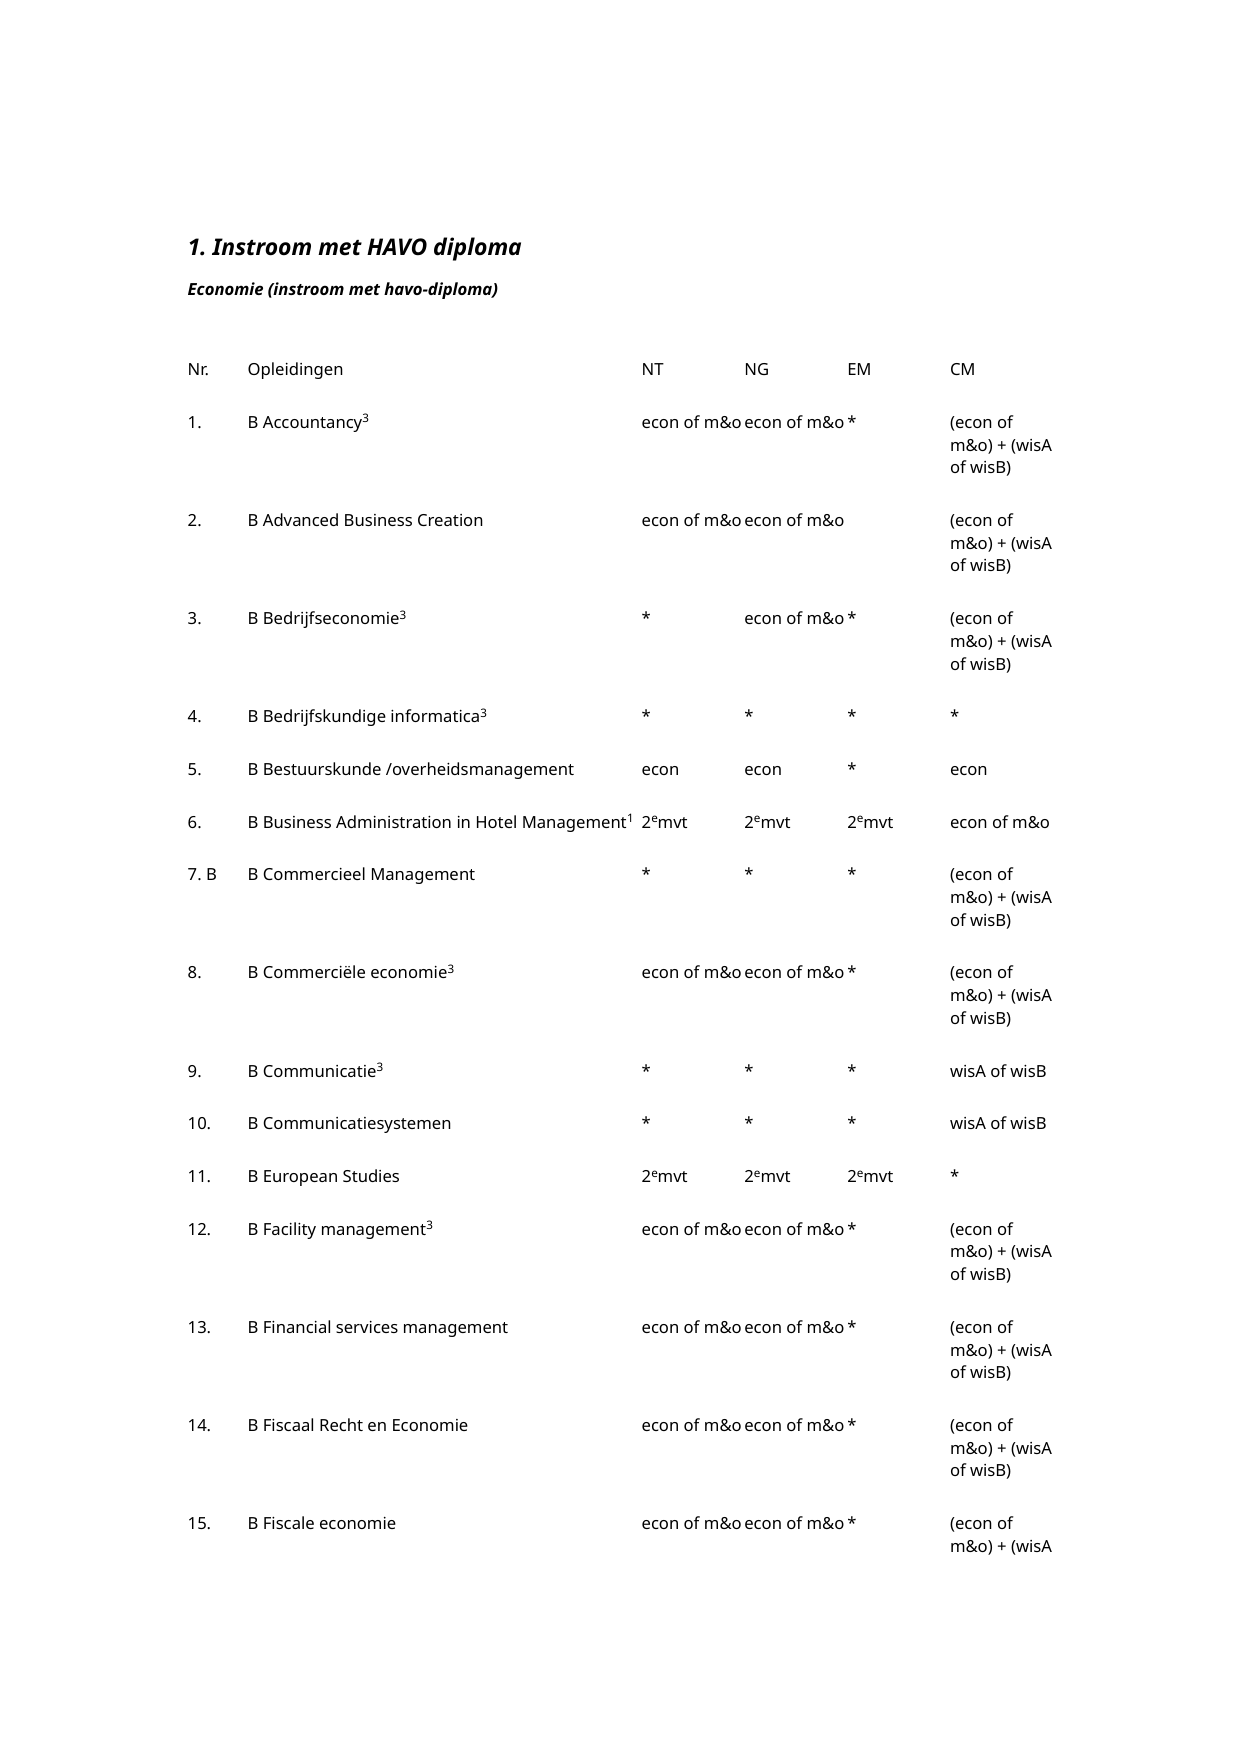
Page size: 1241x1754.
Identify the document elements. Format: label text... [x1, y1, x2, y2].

table_cell 2emvt [744, 1165, 847, 1217]
table_cell (econ of m&o) + (wisA of wisB) [950, 411, 1053, 509]
table_cell 7. B [188, 863, 247, 961]
table_cell * [847, 863, 950, 961]
table_cell B Commercieel Management [248, 863, 641, 961]
table_cell econ of m&o [744, 509, 847, 607]
table_cell wisA of wisB [950, 1112, 1053, 1165]
table_cell * [744, 705, 847, 758]
table_cell econ of m&o [744, 1316, 847, 1414]
table_cell econ of m&o [641, 1218, 744, 1316]
table_cell * [641, 863, 744, 961]
table_cell * [744, 1112, 847, 1165]
table_cell econ of m&o [641, 509, 744, 607]
table_header Nr. [188, 358, 247, 411]
table_cell 6. [188, 810, 247, 863]
table_header CM [950, 358, 1053, 411]
table_cell * [744, 863, 847, 961]
table_cell (econ of m&o) + (wisA of wisB) [950, 509, 1053, 607]
table_cell * [847, 1112, 950, 1165]
table_cell 5. [188, 758, 247, 810]
table_cell econ of m&o [641, 411, 744, 509]
table_cell * [641, 1112, 744, 1165]
table_cell 12. [188, 1218, 247, 1316]
table_cell wisA of wisB [950, 1059, 1053, 1112]
table_cell B Fiscale economie [248, 1512, 641, 1564]
table_cell B European Studies [248, 1165, 641, 1217]
table_cell B Communicatie3 [248, 1059, 641, 1112]
table_cell econ of m&o [744, 961, 847, 1059]
table_cell 10. [188, 1112, 247, 1165]
table_cell (econ of m&o) + (wisA of wisB) [950, 1414, 1053, 1512]
text Economie (instroom met havo-diploma) [187, 277, 1053, 300]
table_cell * [641, 705, 744, 758]
table_cell econ of m&o [744, 411, 847, 509]
table_cell 2emvt [847, 810, 950, 863]
table_cell 13. [188, 1316, 247, 1414]
subtitle 1. Instroom met HAVO diploma [187, 231, 1053, 262]
table_cell B Bedrijfskundige informatica3 [248, 705, 641, 758]
table_cell 2emvt [641, 810, 744, 863]
table_cell 2emvt [744, 810, 847, 863]
table_cell * [950, 1165, 1053, 1217]
table_cell econ of m&o [744, 607, 847, 705]
table_cell B Advanced Business Creation [248, 509, 641, 607]
table_cell 11. [188, 1165, 247, 1217]
table_cell * [847, 607, 950, 705]
table_cell 4. [188, 705, 247, 758]
table_cell B Business Administration in Hotel Management1 [248, 810, 641, 863]
table_header EM [847, 358, 950, 411]
table_cell (econ of m&o) + (wisA [950, 1512, 1053, 1564]
table_header Opleidingen [248, 358, 641, 411]
table_header NG [744, 358, 847, 411]
table_cell (econ of m&o) + (wisA of wisB) [950, 1218, 1053, 1316]
table_cell B Commerciële economie3 [248, 961, 641, 1059]
table_cell B Accountancy3 [248, 411, 641, 509]
table_cell * [847, 411, 950, 509]
table_cell * [847, 1059, 950, 1112]
table_cell * [847, 961, 950, 1059]
table_cell * [847, 1218, 950, 1316]
table_header NT [641, 358, 744, 411]
table_cell 2emvt [847, 1165, 950, 1217]
table_cell * [950, 705, 1053, 758]
table_cell econ of m&o [744, 1218, 847, 1316]
table_cell * [847, 758, 950, 810]
table_cell B Bestuurskunde /overheidsmanagement [248, 758, 641, 810]
table_cell B Communicatiesystemen [248, 1112, 641, 1165]
table_cell econ [950, 758, 1053, 810]
table_cell econ of m&o [744, 1414, 847, 1512]
table_cell 9. [188, 1059, 247, 1112]
table_cell (econ of m&o) + (wisA of wisB) [950, 607, 1053, 705]
table_cell * [847, 1316, 950, 1414]
table_cell econ of m&o [641, 1414, 744, 1512]
table_cell * [641, 607, 744, 705]
table_cell [847, 509, 950, 607]
table_cell B Bedrijfseconomie3 [248, 607, 641, 705]
table_cell econ [641, 758, 744, 810]
table_cell * [847, 1414, 950, 1512]
table_cell * [847, 705, 950, 758]
table_cell 1. [188, 411, 247, 509]
table_cell B Fiscaal Recht en Economie [248, 1414, 641, 1512]
table_cell econ of m&o [641, 1316, 744, 1414]
table_cell econ of m&o [950, 810, 1053, 863]
table_cell (econ of m&o) + (wisA of wisB) [950, 961, 1053, 1059]
table_cell B Financial services management [248, 1316, 641, 1414]
table_cell econ of m&o [744, 1512, 847, 1564]
table_cell econ of m&o [641, 961, 744, 1059]
table_cell econ of m&o [641, 1512, 744, 1564]
table_cell 15. [188, 1512, 247, 1564]
table_cell (econ of m&o) + (wisA of wisB) [950, 1316, 1053, 1414]
table_cell 8. [188, 961, 247, 1059]
table_cell econ [744, 758, 847, 810]
table_cell * [847, 1512, 950, 1564]
table_cell B Facility management3 [248, 1218, 641, 1316]
table_cell 2emvt [641, 1165, 744, 1217]
table_cell (econ of m&o) + (wisA of wisB) [950, 863, 1053, 961]
table_cell 14. [188, 1414, 247, 1512]
table_cell 2. [188, 509, 247, 607]
table_cell * [641, 1059, 744, 1112]
table_cell 3. [188, 607, 247, 705]
table_cell * [744, 1059, 847, 1112]
